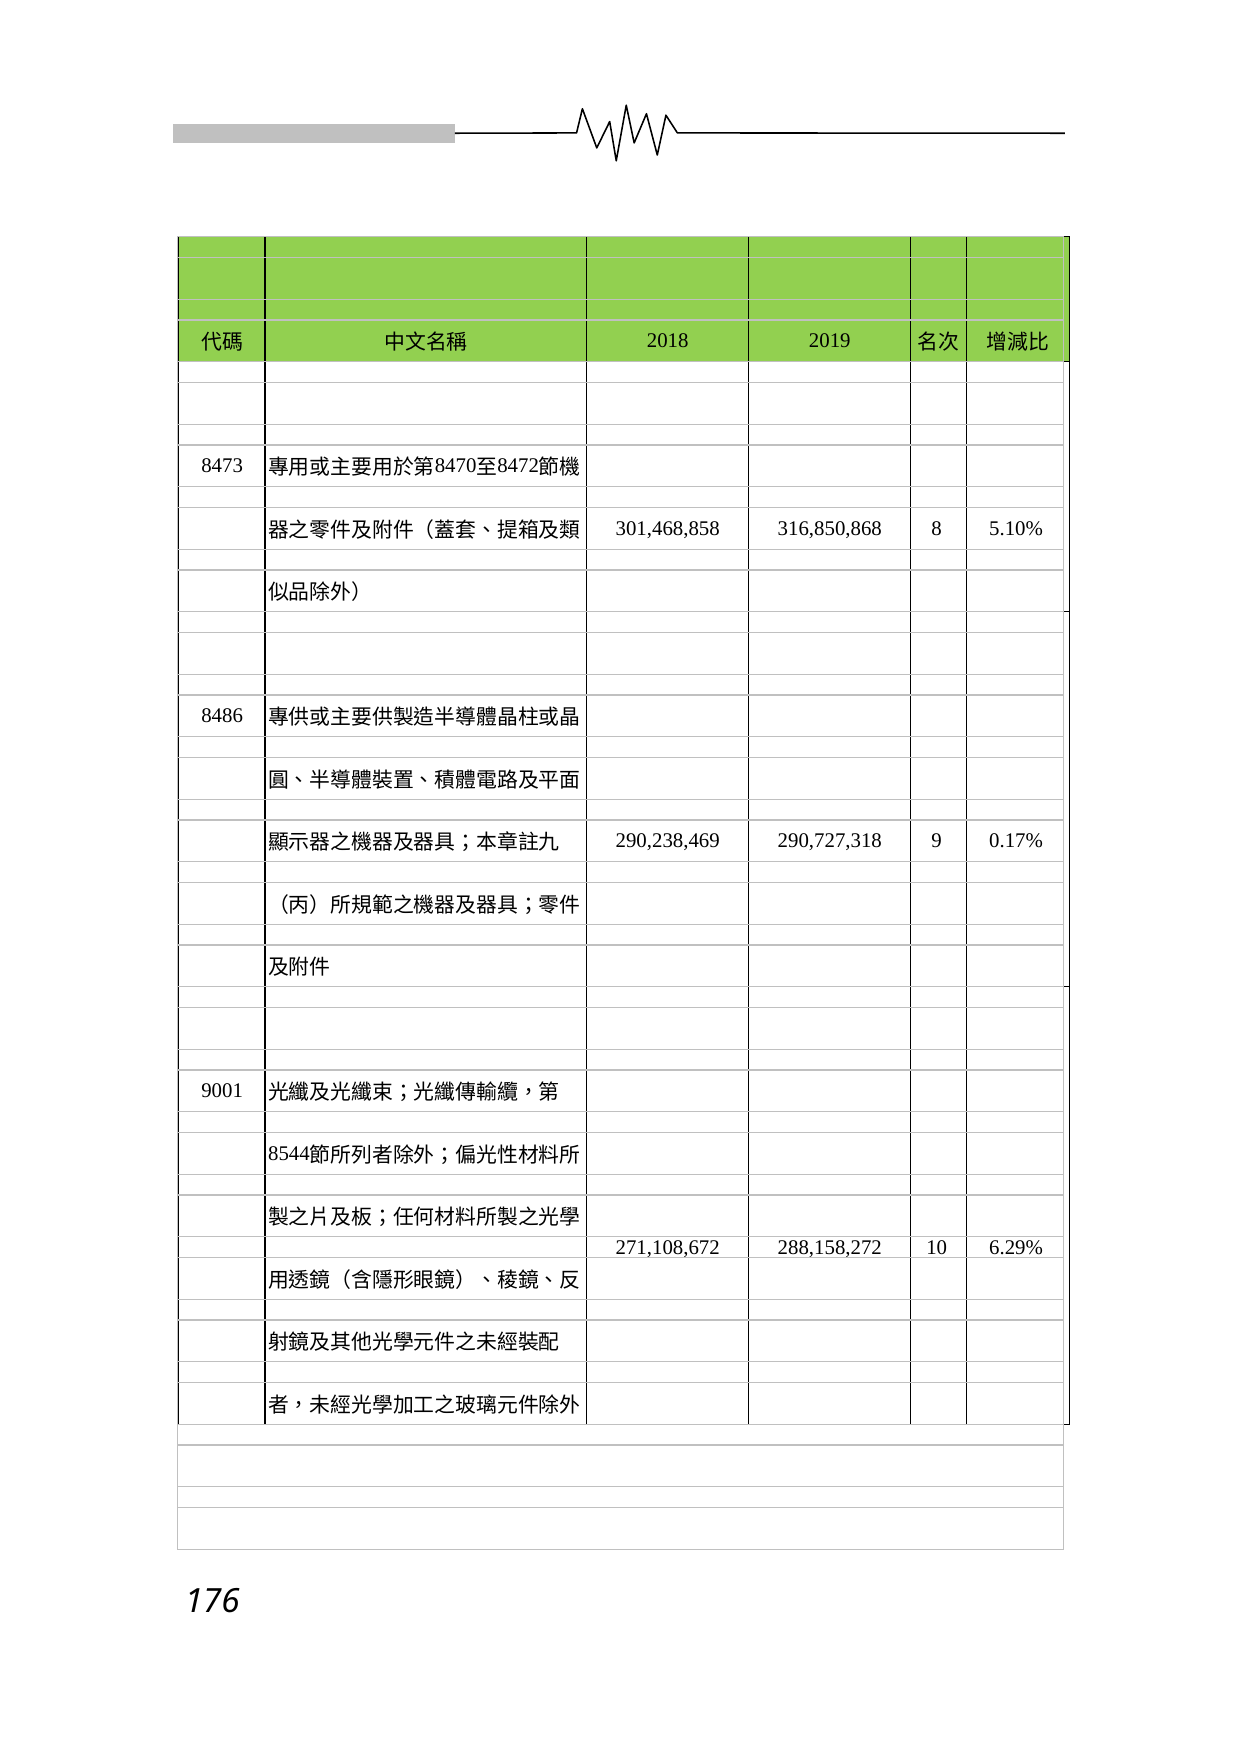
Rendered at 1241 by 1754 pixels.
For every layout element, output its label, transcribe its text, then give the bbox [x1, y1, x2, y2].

table_header 增減比 [967, 321, 1063, 361]
table_cell [749, 1071, 910, 1111]
table_cell [587, 946, 748, 986]
table_header 名次 [911, 321, 966, 361]
table_header [967, 237, 1063, 257]
table_cell 10 [911, 1237, 966, 1257]
table_cell 顯示器之機器及器具；本章註九 [266, 821, 586, 861]
table_cell [967, 487, 1063, 507]
table_cell [587, 1071, 748, 1111]
table_cell [179, 821, 264, 861]
table_cell [587, 633, 748, 674]
table_cell [587, 1175, 748, 1194]
table_cell [911, 925, 966, 944]
table_cell [587, 925, 748, 944]
table_cell [587, 800, 748, 819]
table_cell [749, 987, 910, 1007]
table_cell [967, 425, 1063, 444]
table_header [266, 258, 586, 299]
table_cell [266, 1175, 586, 1194]
table_cell [587, 758, 748, 799]
table_cell [967, 675, 1063, 694]
table_cell [179, 1362, 264, 1382]
table_cell [967, 737, 1063, 757]
table_cell [749, 1008, 910, 1049]
table_cell [911, 1071, 966, 1111]
table_cell [587, 737, 748, 757]
table_cell [179, 425, 264, 444]
table_cell [587, 487, 748, 507]
table_cell [749, 737, 910, 757]
table_cell [266, 987, 586, 1007]
table_cell [179, 508, 264, 549]
table_cell [587, 1321, 748, 1361]
table_cell 271,108,672 [587, 1237, 748, 1257]
table_cell [179, 1196, 264, 1236]
table_cell [266, 633, 586, 674]
table_cell [911, 550, 966, 569]
table_cell [749, 946, 910, 986]
table_cell [587, 1050, 748, 1069]
table_cell [911, 862, 966, 882]
table_cell [911, 1383, 966, 1424]
table_cell [266, 1112, 586, 1132]
table_header [749, 258, 910, 299]
table_header 中文名稱 [266, 321, 586, 361]
table_cell [179, 1258, 264, 1299]
table_cell [179, 383, 264, 424]
table_cell [967, 862, 1063, 882]
table_cell [911, 675, 966, 694]
table_cell [179, 925, 264, 944]
table_cell [587, 383, 748, 424]
table_cell [587, 675, 748, 694]
table_cell [587, 362, 748, 382]
table_cell [911, 1050, 966, 1069]
table_cell [967, 1300, 1063, 1319]
table_header [967, 300, 1063, 319]
table_cell [967, 1133, 1063, 1174]
table_cell [967, 612, 1063, 632]
table_cell 似品除外） [266, 571, 586, 611]
table_cell [587, 862, 748, 882]
table_cell 0.17% [967, 821, 1063, 861]
table_cell [749, 1362, 910, 1382]
table_cell [266, 487, 586, 507]
table_cell [749, 862, 910, 882]
table_cell [911, 571, 966, 611]
table_cell 6.29% [967, 1237, 1063, 1257]
table_cell [266, 800, 586, 819]
table_cell [179, 1175, 264, 1194]
table_cell [179, 1008, 264, 1049]
table_cell [179, 675, 264, 694]
table_cell 專供或主要供製造半導體晶柱或晶 [266, 696, 586, 736]
table_header [179, 300, 264, 319]
table_cell [179, 737, 264, 757]
table_cell [967, 1050, 1063, 1069]
table_cell [749, 1258, 910, 1299]
table_cell [587, 571, 748, 611]
table_cell [179, 883, 264, 924]
table_cell [749, 1196, 910, 1236]
table_cell 專用或主要用於第8470至8472節機 [266, 446, 586, 486]
table_header [587, 300, 748, 319]
table_cell [967, 1321, 1063, 1361]
table_cell [587, 883, 748, 924]
table_cell [179, 758, 264, 799]
table_cell [911, 612, 966, 632]
table_cell [749, 1300, 910, 1319]
table_cell [1064, 987, 1069, 1424]
table_header [749, 300, 910, 319]
table_cell 器之零件及附件（蓋套、提箱及類 [266, 508, 586, 549]
table_cell [911, 758, 966, 799]
table_cell [911, 633, 966, 674]
table_cell [967, 800, 1063, 819]
table_cell [266, 737, 586, 757]
table_cell [967, 1008, 1063, 1049]
table_cell [749, 633, 910, 674]
table_cell [266, 362, 586, 382]
table_cell [266, 675, 586, 694]
table_cell [179, 1321, 264, 1361]
table_cell [587, 612, 748, 632]
table_cell [266, 550, 586, 569]
table_cell [749, 800, 910, 819]
table_cell 者，未經光學加工之玻璃元件除外 [266, 1383, 586, 1424]
table_cell [967, 696, 1063, 736]
table_cell [911, 1008, 966, 1049]
table_cell [266, 425, 586, 444]
table_cell [967, 571, 1063, 611]
table_cell 8486 [179, 696, 264, 736]
table_header [266, 300, 586, 319]
table_cell [749, 571, 910, 611]
table_cell [749, 1383, 910, 1424]
table_cell 316,850,868 [749, 508, 910, 549]
table_cell 5.10% [967, 508, 1063, 549]
table_header [749, 237, 910, 257]
table_cell [911, 425, 966, 444]
table_cell [749, 550, 910, 569]
table_cell [911, 696, 966, 736]
table_cell [967, 1071, 1063, 1111]
table_cell [179, 946, 264, 986]
table_cell [749, 487, 910, 507]
table_cell [967, 383, 1063, 424]
table_cell [967, 883, 1063, 924]
table_cell 8473 [179, 446, 264, 486]
table_cell [911, 800, 966, 819]
table_cell [587, 1008, 748, 1049]
table_cell [179, 362, 264, 382]
table_cell 290,727,318 [749, 821, 910, 861]
table_cell [179, 987, 264, 1007]
table_cell [1064, 362, 1069, 611]
table_header [967, 258, 1063, 299]
table_cell [1064, 612, 1069, 986]
table_cell [587, 1133, 748, 1174]
table_cell [749, 1321, 910, 1361]
table_header [587, 258, 748, 299]
table_cell [749, 675, 910, 694]
table_cell [967, 633, 1063, 674]
table_cell [179, 1237, 264, 1257]
table_header [911, 237, 966, 257]
table_header [911, 258, 966, 299]
table_cell [967, 925, 1063, 944]
table_cell [967, 362, 1063, 382]
table_cell 射鏡及其他光學元件之未經裝配 [266, 1321, 586, 1361]
table_cell [967, 550, 1063, 569]
table_cell 8544節所列者除外；偏光性材料所 [266, 1133, 586, 1174]
table_cell [749, 758, 910, 799]
table_cell [587, 987, 748, 1007]
table_cell [911, 1362, 966, 1382]
table_header [266, 237, 586, 257]
table_header 2018 [587, 321, 748, 361]
table_cell [179, 1112, 264, 1132]
table_cell [587, 1196, 748, 1236]
table_cell [911, 1300, 966, 1319]
table_cell [179, 633, 264, 674]
table_cell [967, 1175, 1063, 1194]
table_cell 9001 [179, 1071, 264, 1111]
table_cell 301,468,858 [587, 508, 748, 549]
table_cell [967, 758, 1063, 799]
table_cell [749, 446, 910, 486]
table_cell [749, 612, 910, 632]
table_cell [911, 1112, 966, 1132]
table_cell [266, 1300, 586, 1319]
table_cell 圓、半導體裝置、積體電路及平面 [266, 758, 586, 799]
table_cell [749, 696, 910, 736]
table_cell [266, 1050, 586, 1069]
table_cell [587, 446, 748, 486]
table_cell [266, 925, 586, 944]
table_cell 製之片及板；任何材料所製之光學 [266, 1196, 586, 1236]
table_cell [179, 612, 264, 632]
table_cell [266, 1362, 586, 1382]
table_cell [749, 1133, 910, 1174]
table_cell 用透鏡（含隱形眼鏡）、稜鏡、反 [266, 1258, 586, 1299]
table_cell [179, 1050, 264, 1069]
table_cell [967, 1362, 1063, 1382]
table_cell [266, 612, 586, 632]
table_cell [587, 425, 748, 444]
table_cell （丙）所規範之機器及器具；零件 [266, 883, 586, 924]
table_cell [967, 1196, 1063, 1236]
table_cell [587, 696, 748, 736]
table_cell [179, 487, 264, 507]
table_cell [179, 800, 264, 819]
table_cell [266, 1008, 586, 1049]
table_header [587, 237, 748, 257]
table_cell [749, 1175, 910, 1194]
table_cell [967, 446, 1063, 486]
table_cell 9 [911, 821, 966, 861]
table_cell [911, 446, 966, 486]
table_header [179, 258, 264, 299]
table_cell [911, 946, 966, 986]
table_cell [587, 1362, 748, 1382]
table_cell [749, 383, 910, 424]
table_cell [911, 1258, 966, 1299]
table_cell [911, 1133, 966, 1174]
table_cell [911, 1196, 966, 1236]
table_cell [179, 550, 264, 569]
table_cell [911, 737, 966, 757]
table_cell [587, 1258, 748, 1299]
table_cell 及附件 [266, 946, 586, 986]
table_header [179, 237, 264, 257]
table_cell [179, 1300, 264, 1319]
table_cell [967, 1112, 1063, 1132]
table_cell [266, 1237, 586, 1257]
table_cell [179, 862, 264, 882]
table_cell [911, 883, 966, 924]
table_header 代碼 [179, 321, 264, 361]
table_cell [911, 383, 966, 424]
table_cell [587, 550, 748, 569]
table_cell [749, 362, 910, 382]
table_cell [911, 487, 966, 507]
table_cell [911, 1321, 966, 1361]
table_cell [911, 362, 966, 382]
table_cell [749, 925, 910, 944]
table_cell [587, 1383, 748, 1424]
table_cell [749, 425, 910, 444]
table_cell [749, 1050, 910, 1069]
table_cell 288,158,272 [749, 1237, 910, 1257]
table_cell 290,238,469 [587, 821, 748, 861]
table_cell [266, 383, 586, 424]
table_cell [266, 862, 586, 882]
table_cell 8 [911, 508, 966, 549]
table_cell [179, 1383, 264, 1424]
table_cell [967, 1258, 1063, 1299]
table_cell [967, 1383, 1063, 1424]
table_cell [749, 1112, 910, 1132]
table_cell [179, 1133, 264, 1174]
table_header [1064, 237, 1069, 361]
table_cell [749, 883, 910, 924]
table_cell [967, 946, 1063, 986]
table_cell [587, 1112, 748, 1132]
table_cell [911, 1175, 966, 1194]
table_cell 光纖及光纖束；光纖傳輸纜，第 [266, 1071, 586, 1111]
table_cell [587, 1300, 748, 1319]
table_header [911, 300, 966, 319]
table_cell [911, 987, 966, 1007]
table_cell [179, 571, 264, 611]
table_header 2019 [749, 321, 910, 361]
table_cell [967, 987, 1063, 1007]
